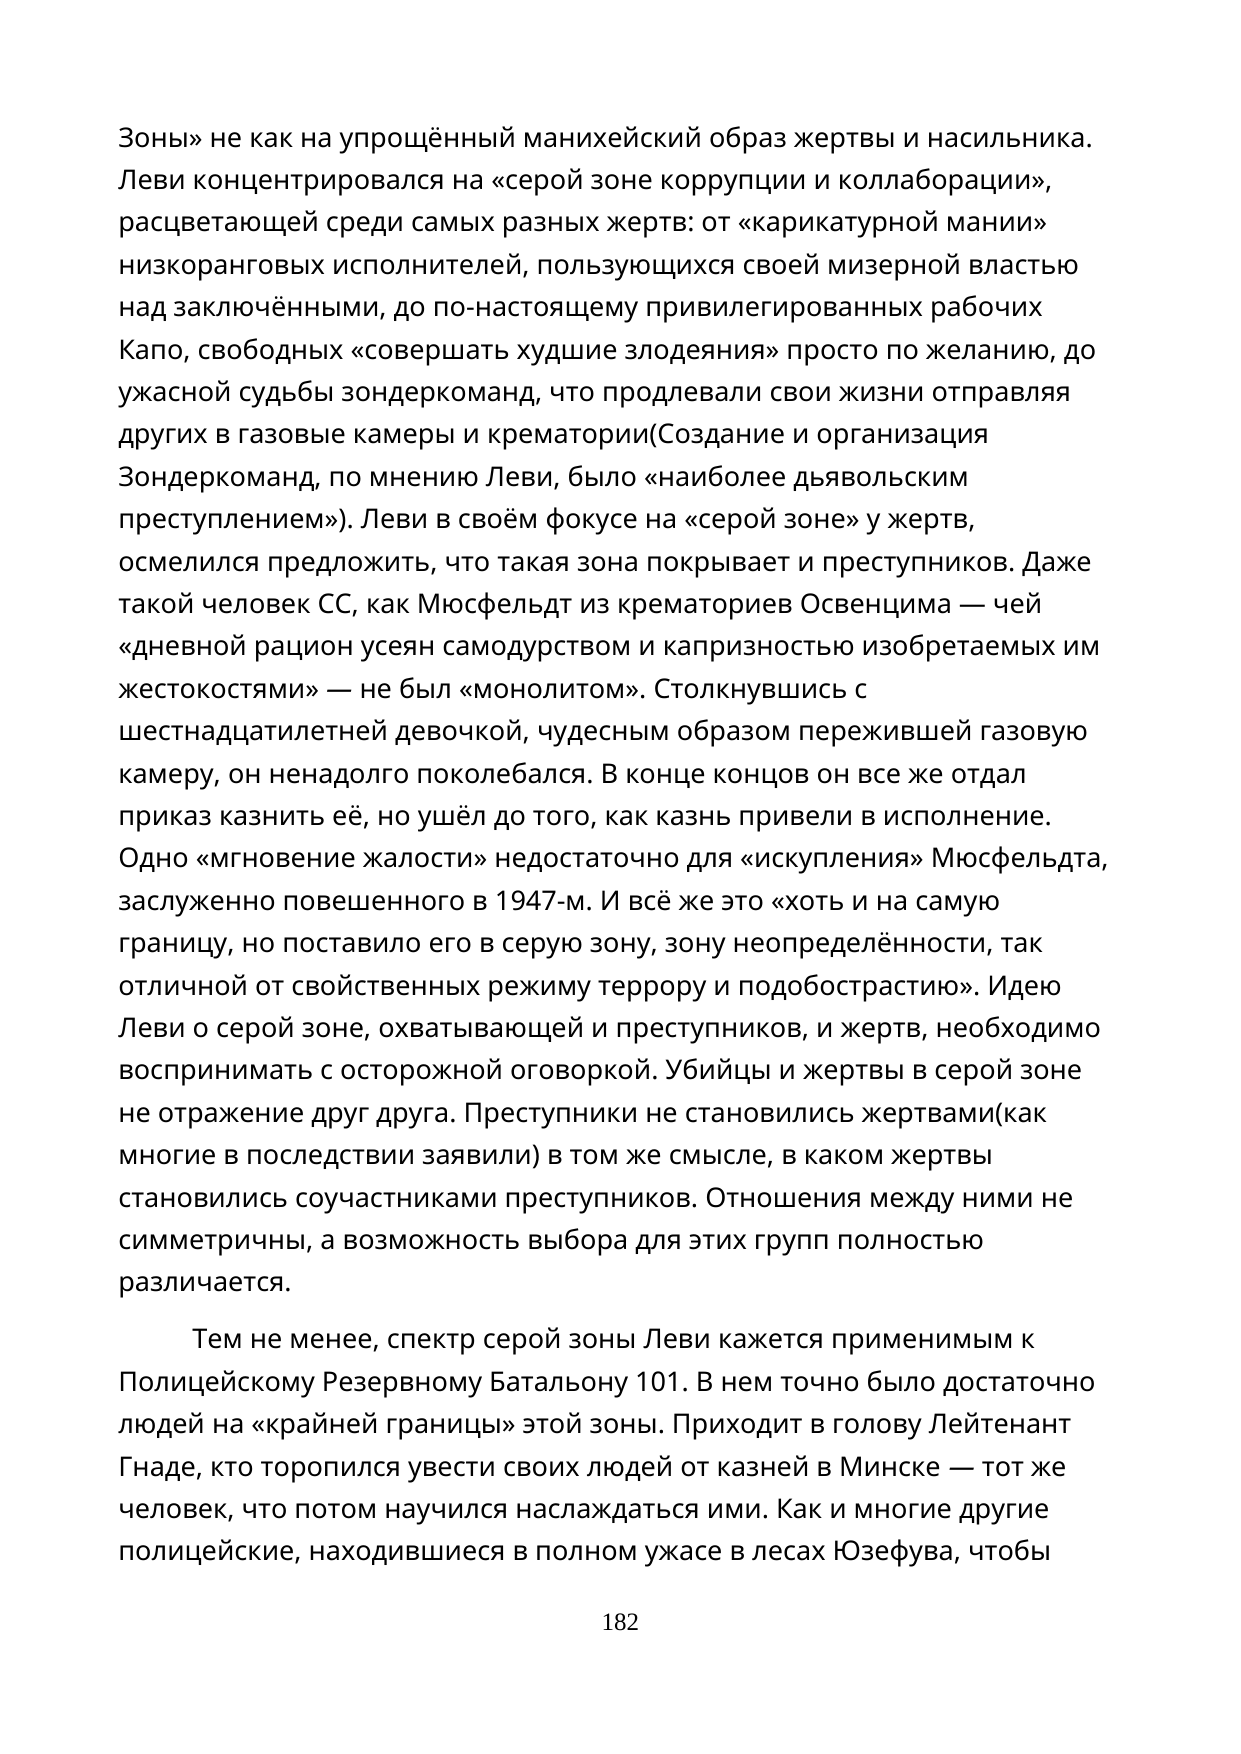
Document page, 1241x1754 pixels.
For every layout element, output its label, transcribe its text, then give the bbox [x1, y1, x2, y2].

text Тем не менее, спектр серой зоны Леви кажется применимым к Полицейскому Резервному Батальону 101. В нем точно было достаточно людей на «крайней границы» этой зоны. Приходит в голову Лейтенант Гнаде, кто торопился увести своих людей от казней в Минске — тот же человек, что потом научился наслаждаться ими. Как и многие другие полицейские, находившиеся в полном ужасе в лесах Юзефува, чтобы [118, 1320, 1122, 1569]
text Зоны» не как на упрощённый манихейский образ жертвы и насильника. Леви концентрировался на «серой зоне коррупции и коллаборации», расцветающей среди самых разных жертв: от «карикатурной мании» низкоранговых исполнителей, пользующихся своей мизерной властью над заключёнными, до по-настоящему привилегированных рабочих Капо, свободных «совершать худшие злодеяния» просто по желанию, до ужасной судьбы зондеркоманд, что продлевали свои жизни отправляя других в газовые камеры и крематории(Создание и организация Зондеркоманд, по мнению Леви, было «наиболее дьявольским преступлением»). Леви в своём фокусе на «серой зоне» у жертв, осмелился предложить, что такая зона покрывает и преступников. Даже такой человек СС, как Мюсфельдт из крематориев Освенцима — чей «дневной рацион усеян самодурством и капризностью изобретаемых им жестокостями» — не был «монолитом». Столкнувшись с шестнадцатилетней девочкой, чудесным образом пережившей газовую камеру, он ненадолго поколебался. В конце концов он все же отдал приказ казнить её, но ушёл до того, как казнь привели в исполнение. Одно «мгновение жалости» недостаточно для «искупления» Мюсфельдта, заслуженно повешенного в 1947-м. И всё же это «хоть и на самую границу, но поставило его в серую зону, зону неопределённости, так отличной от свойственных режиму террору и подобострастию». Идею Леви о серой зоне, охватывающей и преступников, и жертв, необходимо воспринимать с осторожной оговоркой. Убийцы и жертвы в серой зоне не отражение друг друга. Преступники не становились жертвами(как многие в последствии заявили) в том же смысле, в каком жертвы становились соучастниками преступников. Отношения между ними не симметричны, а возможность выбора для этих групп полностью различается. [118, 118, 1122, 1300]
